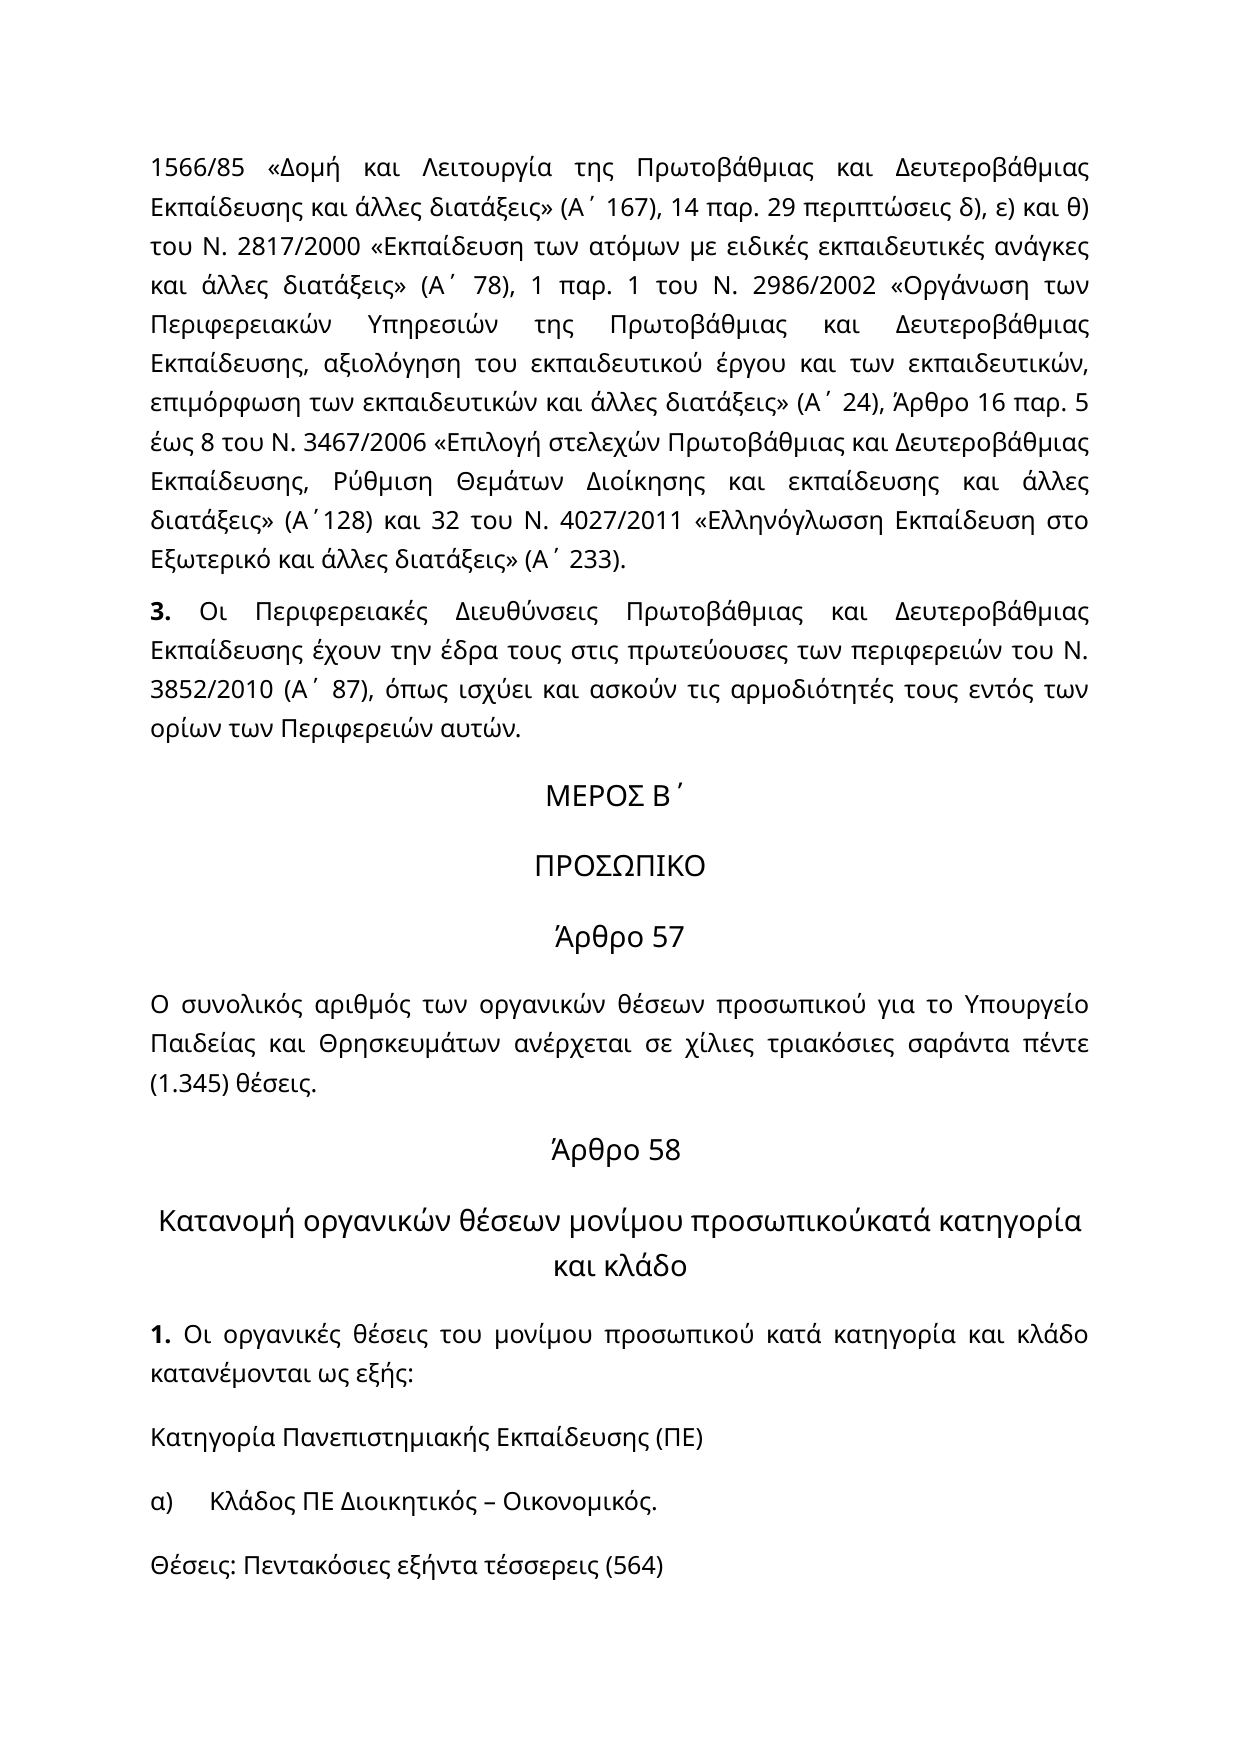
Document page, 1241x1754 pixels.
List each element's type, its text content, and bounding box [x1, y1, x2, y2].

text Κατηγορία Πανεπιστημιακής Εκπαίδευσης (ΠΕ) [150, 1419, 1090, 1454]
text 1566/85 «Δομή και Λειτουργία της Πρωτοβάθμιας και Δευτεροβάθμιας Εκπαίδευσης και άλλες διατάξεις» (Α΄ 167), 14 παρ. 29 περιπτώσεις δ), ε) και θ) του Ν. 2817/2000 «Εκπαίδευση των ατόμων με ειδικές εκπαιδευτικές ανάγκες και άλλες διατάξεις» (Α΄ 78), 1 παρ. 1 του Ν. 2986/2002 «Οργάνωση των Περιφερειακών Υπηρεσιών της Πρωτοβάθμιας και Δευτεροβάθμιας Εκπαίδευσης, αξιολόγηση του εκπαιδευτικού έργου και των εκπαιδευτικών, επιμόρφωση των εκπαιδευτικών και άλλες διατάξεις» (Α΄ 24), Άρθρο 16 παρ. 5 έως 8 του Ν. 3467/2006 «Επιλογή στελεχών Πρωτοβάθμιας και Δευτεροβάθμιας Εκπαίδευσης, Ρύθμιση Θεμάτων Διοίκησης και εκπαίδευσης και άλλες διατάξεις» (Α΄128) και 32 του Ν. 4027/2011 «Ελληνόγλωσση Εκπαίδευση στο Εξωτερικό και άλλες διατάξεις» (Α΄ 233). [150, 150, 1090, 576]
subtitle Άρθρο 57 [150, 916, 1090, 956]
subtitle Κατανομή οργανικών θέσεων μονίμου προσωπικούκατά κατηγορία και κλάδο [150, 1200, 1090, 1285]
list α) Κλάδος ΠΕ Διοικητικός – Οικονομικός. [150, 1484, 1090, 1518]
subtitle Άρθρο 58 [150, 1129, 1090, 1169]
text 3. Οι Περιφερειακές Διευθύνσεις Πρωτοβάθμιας και Δευτεροβάθμιας Εκπαίδευσης έχουν την έδρα τους στις πρωτεύουσες των περιφερειών του Ν. 3852/2010 (Α΄ 87), όπως ισχύει και ασκούν τις αρμοδιότητές τους εντός των ορίων των Περιφερειών αυτών. [150, 593, 1090, 745]
text 1. Οι οργανικές θέσεις του μονίμου προσωπικού κατά κατηγορία και κλάδο κατανέμονται ως εξής: [150, 1316, 1090, 1389]
subtitle ΜΕΡΟΣ Β΄ [150, 775, 1090, 815]
subtitle ΠΡΟΣΩΠΙΚΟ [150, 846, 1090, 885]
text Ο συνολικός αριθμός των οργανικών θέσεων προσωπικού για το Υπουργείο Παιδείας και Θρησκευμάτων ανέρχεται σε χίλιες τριακόσιες σαράντα πέντε (1.345) θέσεις. [150, 987, 1090, 1099]
text Θέσεις: Πεντακόσιες εξήντα τέσσερεις (564) [150, 1548, 1090, 1582]
